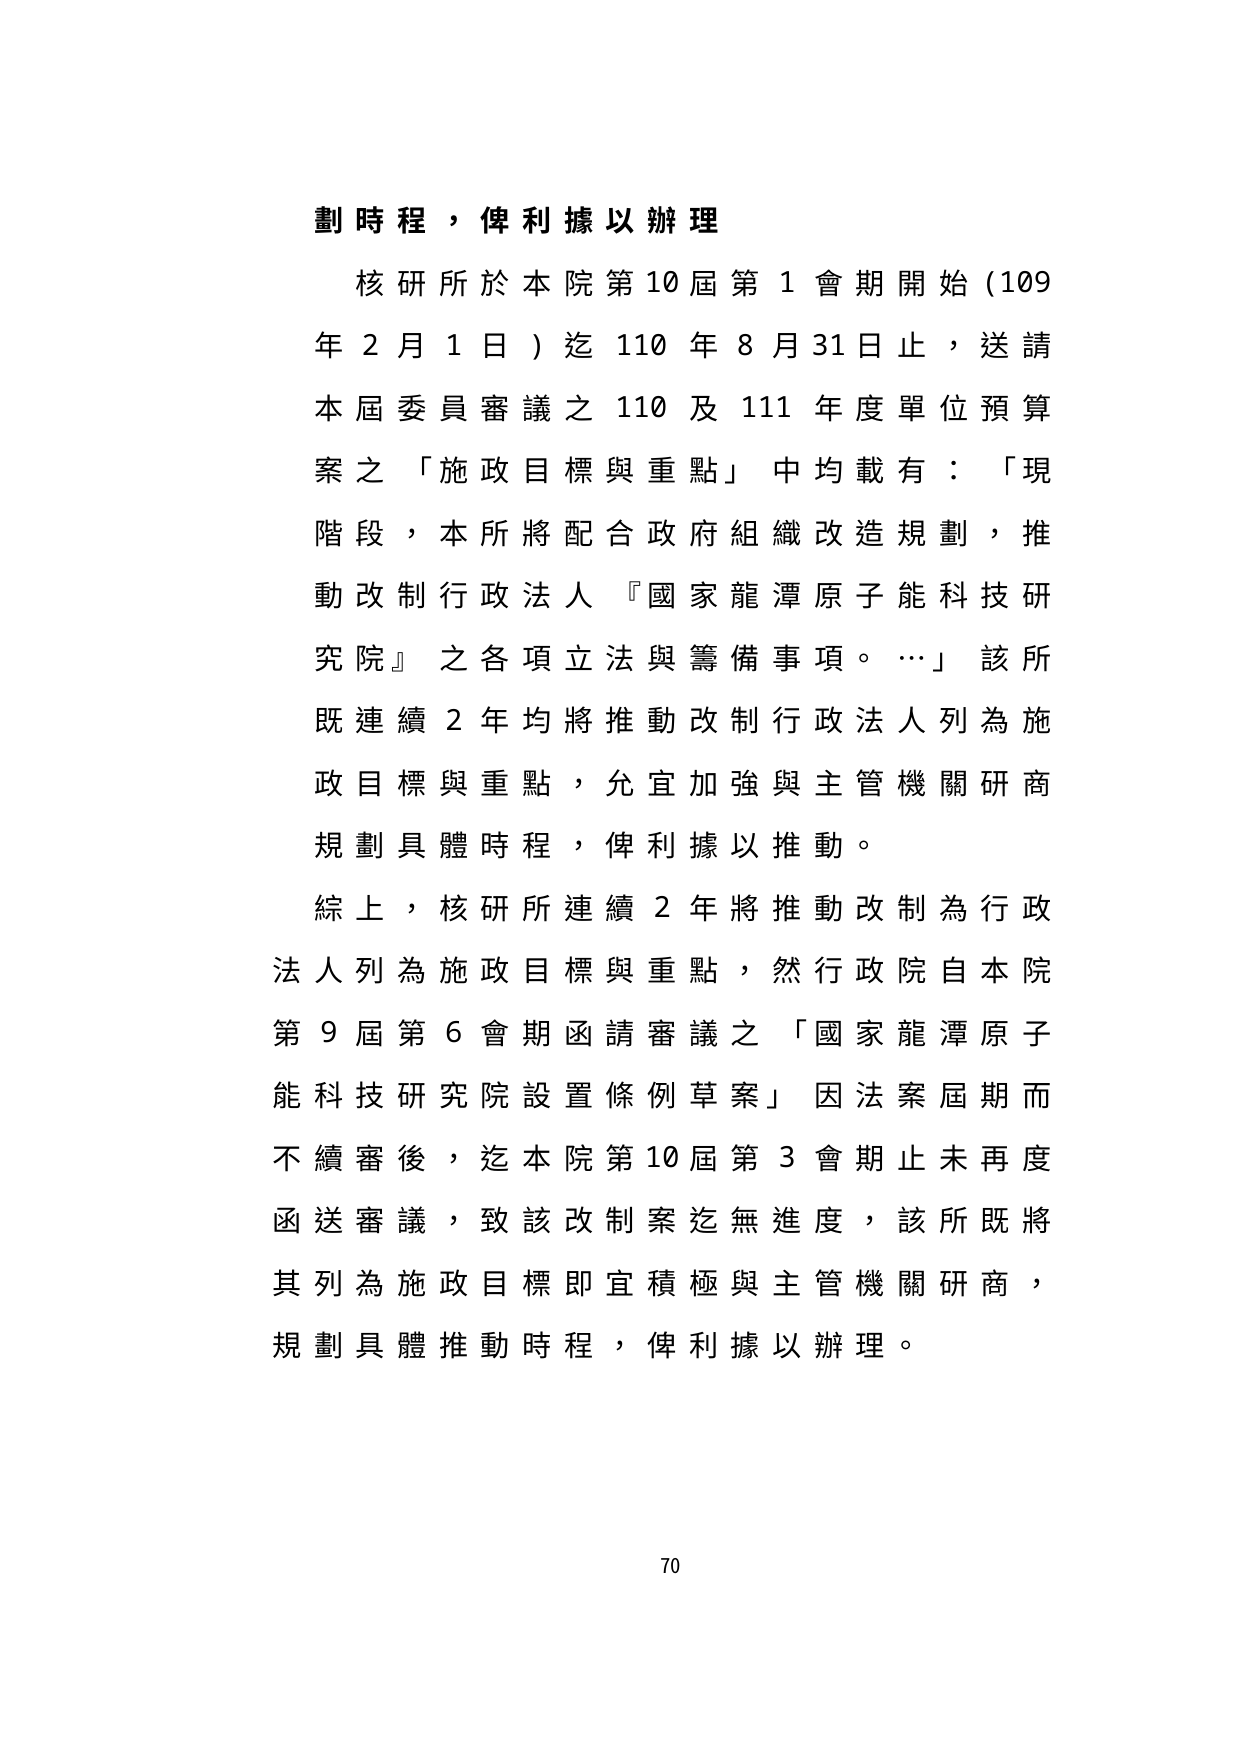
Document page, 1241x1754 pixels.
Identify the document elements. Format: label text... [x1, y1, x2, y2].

text 劃時程，俾利據以辦理 [242, 177, 1058, 240]
text 綜上，核研所連續2年將推動改制為行政法人列為施政目標與重點，然行政院自本院第9屆第6會期函請審議之「國家龍潭原子能科技研究院設置條例草案」因法案屆期而不續審後，迄本院第10屆第3會期止未再度函送審議，致該改制案迄無進度，該所既將其列為施政目標即宜積極與主管機關研商，規劃具體推動時程，俾利據以辦理。 [242, 865, 1058, 1365]
text 核研所於本院第10屆第1會期開始(109年2月1日)迄110年8月31日止，送請本屆委員審議之110及111年度單位預算案之「施政目標與重點」中均載有：「現階段，本所將配合政府組織改造規劃，推動改制行政法人『國家龍潭原子能科技研究院』之各項立法與籌備事項。…」該所既連續2年均將推動改制行政法人列為施政目標與重點，允宜加強與主管機關研商規劃具體時程，俾利據以推動。 [271, 240, 1058, 865]
